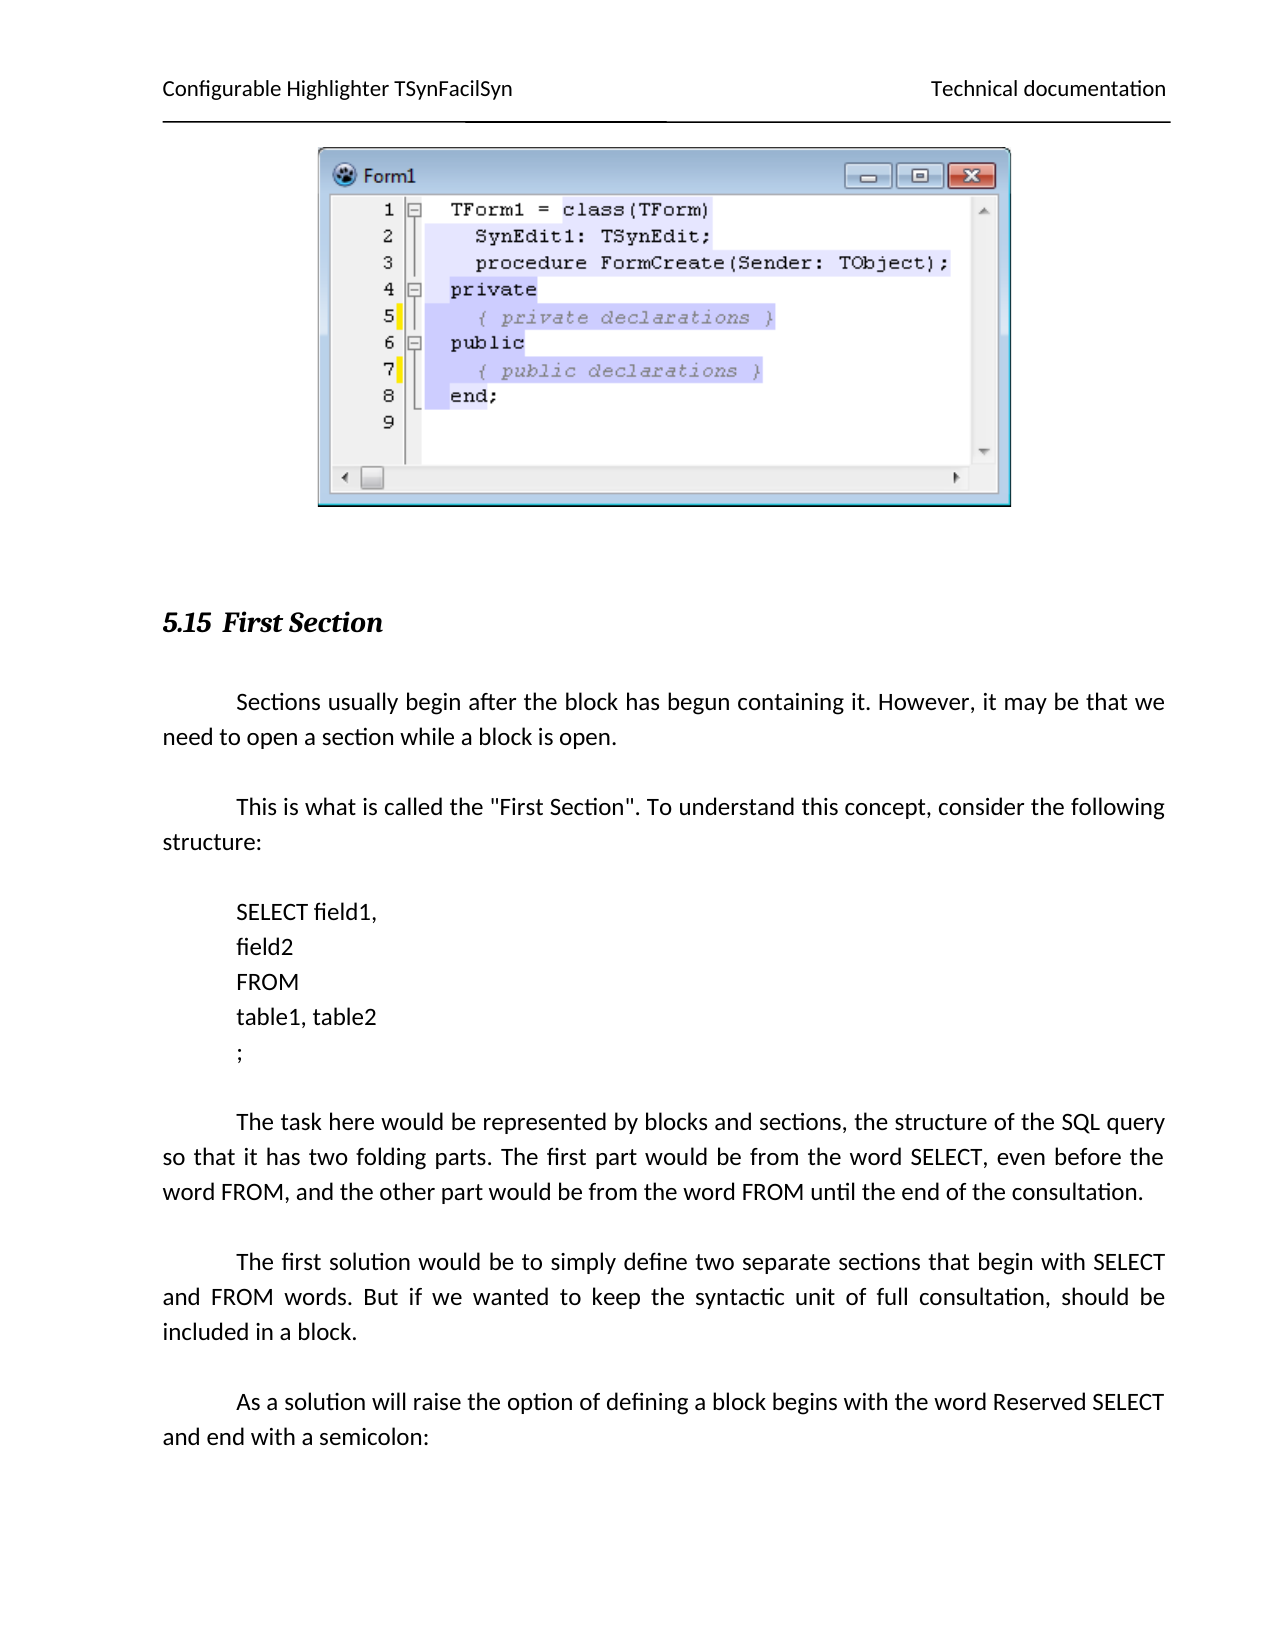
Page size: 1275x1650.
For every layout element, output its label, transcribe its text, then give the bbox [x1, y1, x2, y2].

text The first solution would be to simply define two separate sections that begin with SELECT and FROM words. But if we wanted to keep the syntactic unit of full consultation, should be included in a block. [162, 1246, 1167, 1346]
text As a solution will raise the option of defining a block begins with the word Reserved SELECT and end with a semicolon: [162, 1386, 1167, 1451]
subtitle First Section [162, 606, 1167, 640]
picture [317, 147, 1012, 507]
text The task here would be represented by blocks and sections, the structure of the SQL query so that it has two folding parts. The first part would be from the word SELECT, even before the word FROM, and the other part would be from the word FROM until the end of the consultation. [162, 1106, 1167, 1206]
text field2 [162, 931, 1167, 961]
text This is what is called the "First Section". To understand this concept, consider the following structure: [162, 791, 1167, 856]
text table1, table2 [162, 1001, 1167, 1031]
text SELECT field1, [162, 896, 1167, 926]
text Sections usually begin after the block has begun containing it. However, it may be that we need to open a section while a block is open. [162, 686, 1167, 751]
text ; [162, 1036, 1167, 1066]
text FROM [162, 966, 1167, 996]
